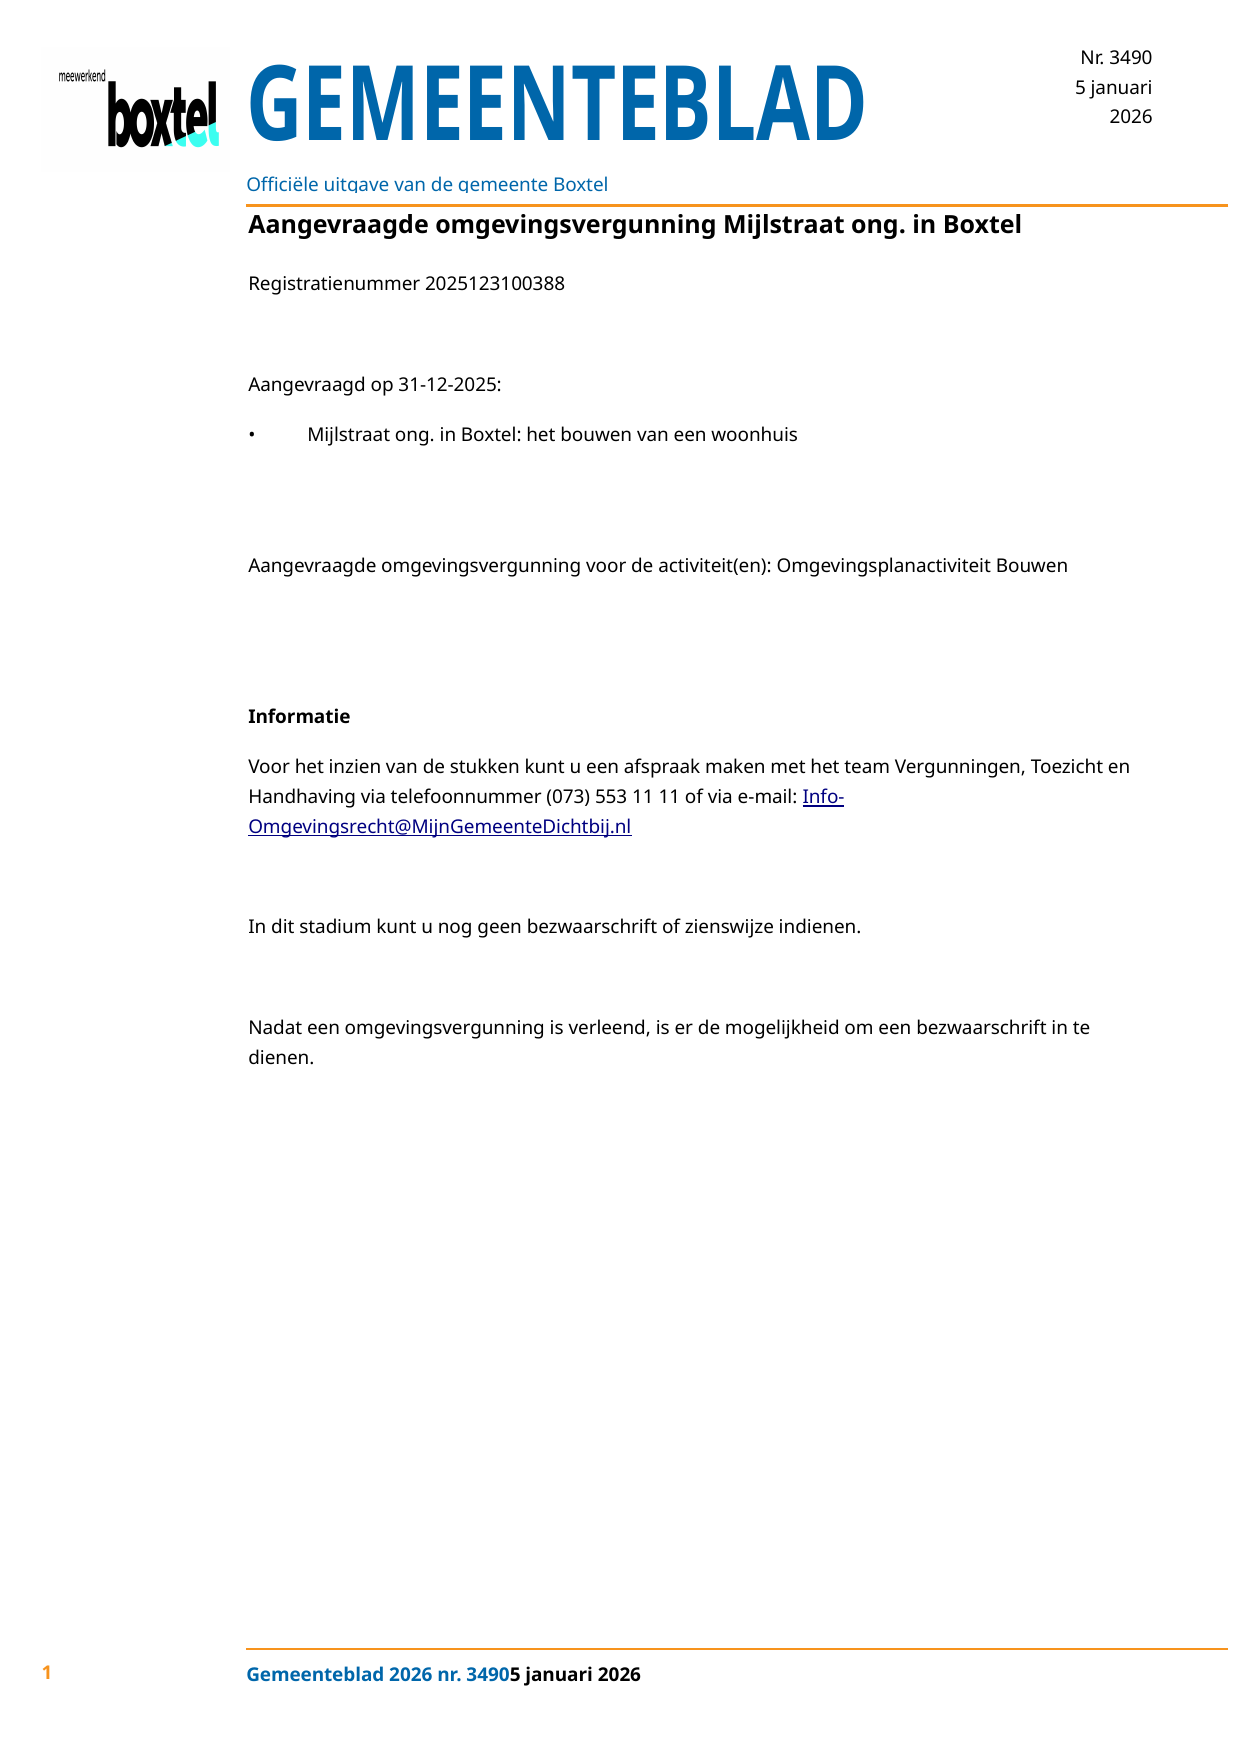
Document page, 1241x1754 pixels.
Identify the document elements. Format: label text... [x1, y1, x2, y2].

text Aangevraagde omgevingsvergunning voor de activiteit(en): Omgevingsplanactiviteit Bouwen [248, 552, 1152, 578]
list Mijlstraat ong. in Boxtel: het bouwen van een woonhuis [248, 422, 1152, 447]
text Aangevraagd op 31-12-2025: [248, 371, 1152, 397]
text Nadat een omgevingsvergunning is verleend, is er de mogelijkheid om een bezwaarschrift in te dienen. [248, 1014, 1152, 1070]
picture [41, 47, 231, 172]
text Registratienummer 2025123100388 [248, 270, 1152, 296]
text Voor het inzien van de stukken kunt u een afspraak maken met het team Vergunningen, Toezicht en Handhaving via telefoonnummer (073) 553 11 11 of via e-mail: Info-Omgevingsrecht@MijnGemeenteDichtbij.nl [248, 754, 1152, 838]
text Aangevraagde omgevingsvergunning Mijlstraat ong. in Boxtel [248, 207, 1152, 241]
text In dit stadium kunt u nog geen bezwaarschrift of zienswijze indienen. [248, 914, 1152, 939]
text Informatie [248, 703, 1152, 729]
